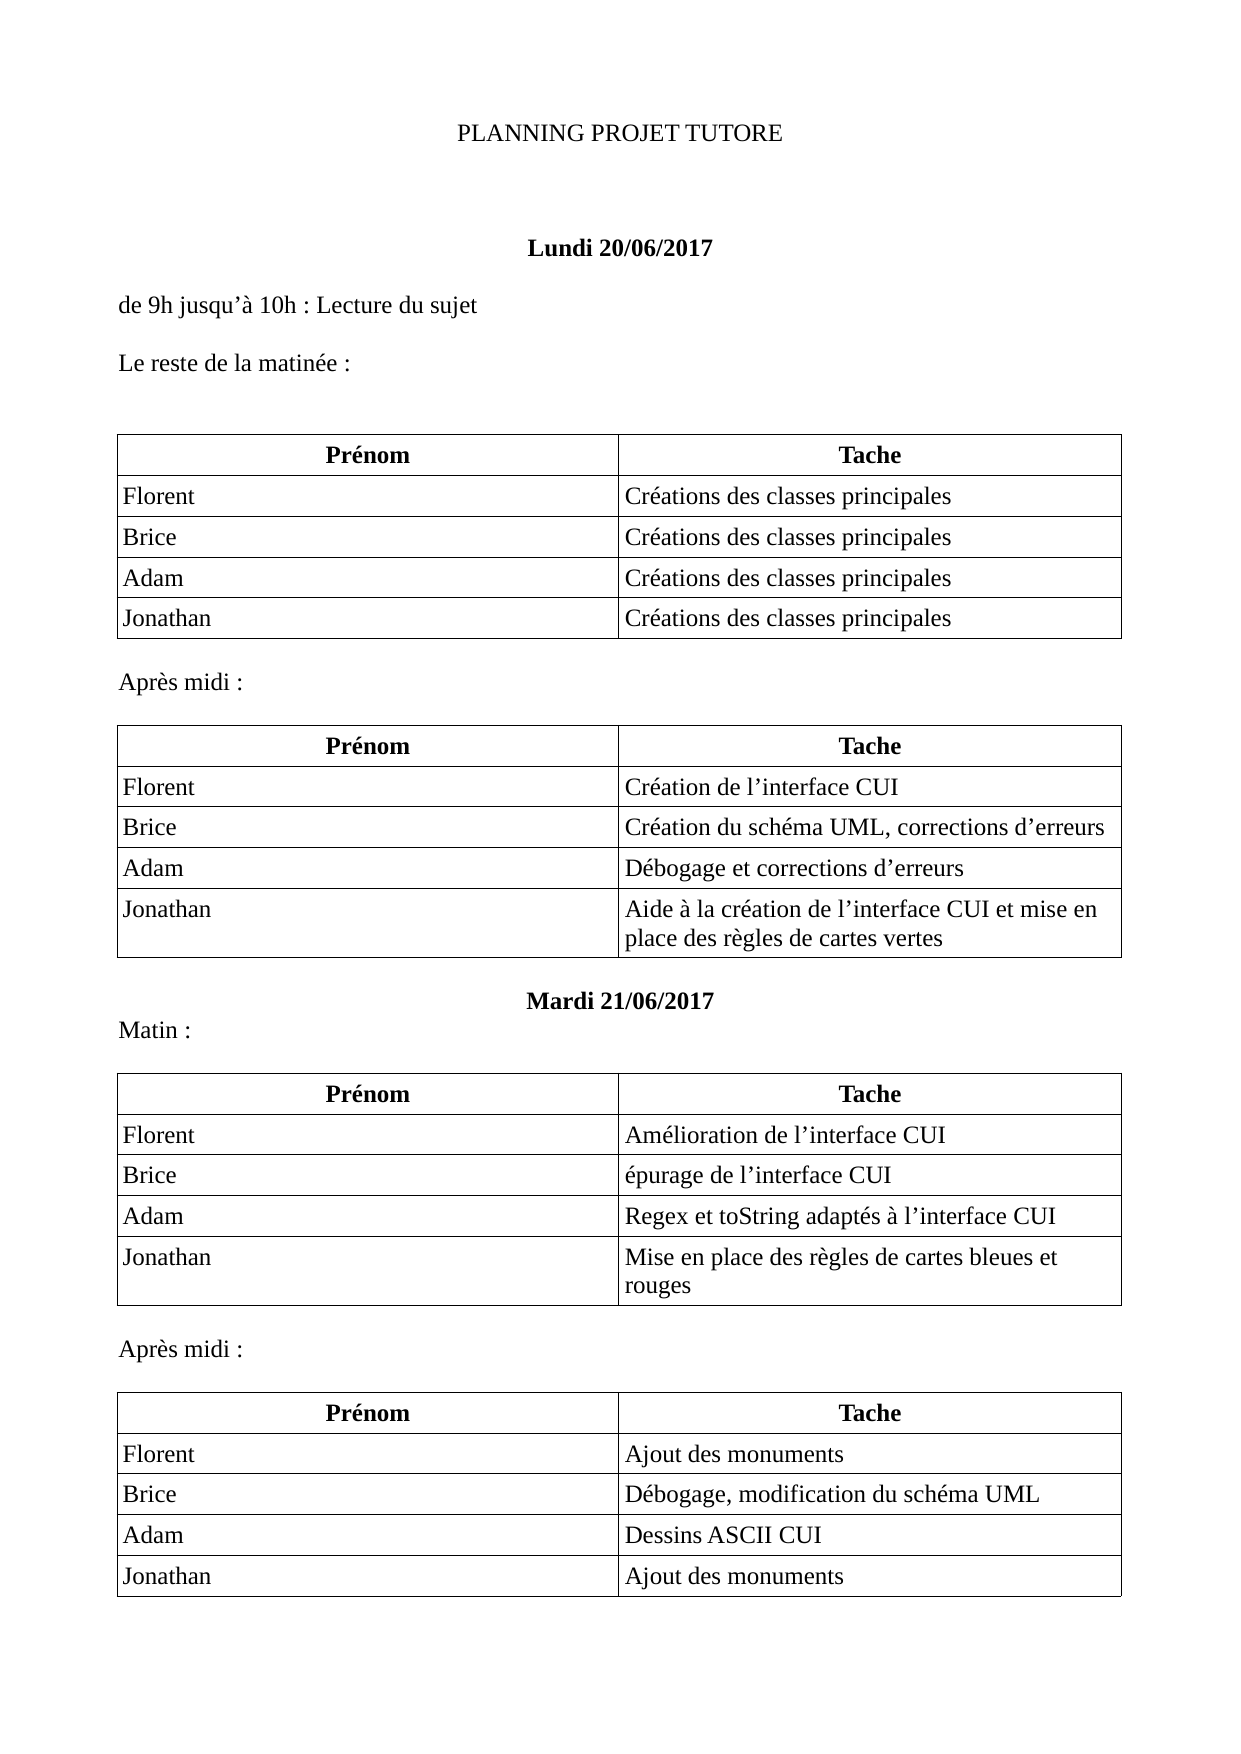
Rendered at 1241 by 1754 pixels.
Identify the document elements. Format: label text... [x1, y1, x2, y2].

table_cell Jonathan [118, 598, 618, 638]
table_cell Création du schéma UML, corrections d’erreurs [619, 807, 1121, 847]
table_cell Dessins ASCII CUI [619, 1515, 1121, 1555]
table_cell épurage de l’interface CUI [619, 1155, 1121, 1195]
table_cell Adam [118, 1196, 618, 1236]
table_header Tache [619, 726, 1121, 766]
text Lundi 20/06/2017 [118, 233, 1122, 262]
table_cell Florent [118, 476, 618, 516]
table_cell Ajout des monuments [619, 1556, 1121, 1596]
table_cell Florent [118, 1434, 618, 1473]
table_cell Créations des classes principales [619, 517, 1121, 557]
table_header Prénom [118, 435, 618, 475]
table_cell Brice [118, 1474, 618, 1514]
table_cell Aide à la création de l’interface CUI et mise en place des règles de cartes vertes [619, 889, 1121, 957]
table_header Tache [619, 1074, 1121, 1113]
table_cell Créations des classes principales [619, 476, 1121, 516]
text Matin : [118, 1015, 1122, 1044]
table_cell Jonathan [118, 1237, 618, 1305]
text Mardi 21/06/2017 [118, 986, 1122, 1015]
table_cell Adam [118, 558, 618, 597]
table_cell Jonathan [118, 1556, 618, 1596]
table_cell Adam [118, 848, 618, 888]
table_cell Jonathan [118, 889, 618, 957]
table_cell Amélioration de l’interface CUI [619, 1115, 1121, 1154]
table_header Prénom [118, 726, 618, 766]
text PLANNING PROJET TUTORE [118, 118, 1122, 147]
table_cell Brice [118, 807, 618, 847]
table_cell Adam [118, 1515, 618, 1555]
table_cell Florent [118, 767, 618, 806]
table_cell Créations des classes principales [619, 558, 1121, 597]
table_cell Brice [118, 1155, 618, 1195]
text de 9h jusqu’à 10h : Lecture du sujet [118, 291, 1122, 319]
table_header Prénom [118, 1393, 618, 1433]
table_cell Débogage et corrections d’erreurs [619, 848, 1121, 888]
table_cell Ajout des monuments [619, 1434, 1121, 1473]
table_cell Mise en place des règles de cartes bleues et rouges [619, 1237, 1121, 1305]
table_cell Créations des classes principales [619, 598, 1121, 638]
table_cell Brice [118, 517, 618, 557]
table_header Prénom [118, 1074, 618, 1113]
text Après midi : [118, 1334, 1122, 1363]
table_cell Regex et toString adaptés à l’interface CUI [619, 1196, 1121, 1236]
table_cell Débogage, modification du schéma UML [619, 1474, 1121, 1514]
table_cell Création de l’interface CUI [619, 767, 1121, 806]
text Après midi : [118, 667, 1122, 696]
table_cell Florent [118, 1115, 618, 1154]
table_header Tache [619, 435, 1121, 475]
table_header Tache [619, 1393, 1121, 1433]
text Le reste de la matinée : [118, 348, 1122, 377]
